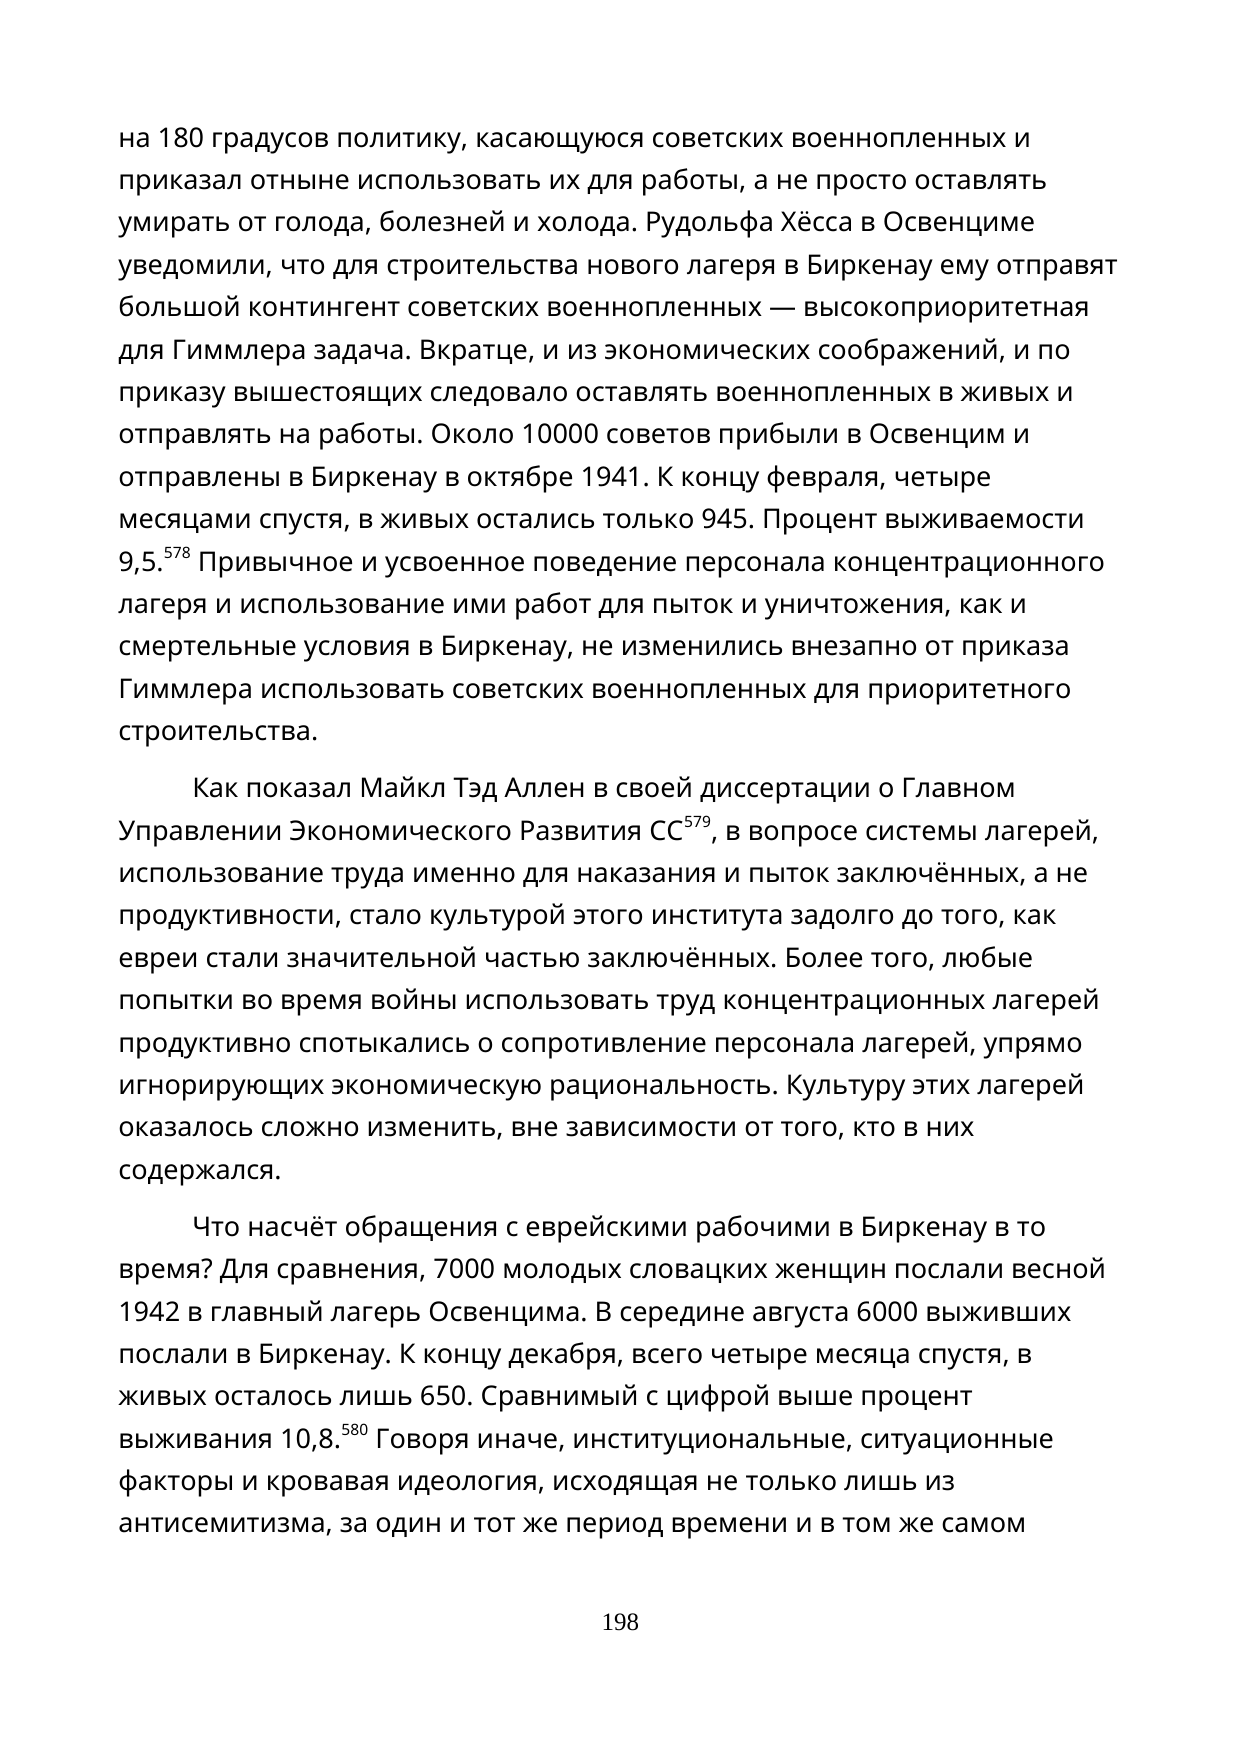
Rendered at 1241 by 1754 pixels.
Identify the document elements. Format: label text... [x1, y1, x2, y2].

text Что насчёт обращения с еврейскими рабочими в Биркенау в то время? Для сравнения, 7000 молодых словацких женщин послали весной 1942 в главный лагерь Освенцима. В середине августа 6000 выживших послали в Биркенау. К концу декабря, всего четыре месяца спустя, в живых осталось лишь 650. Сравнимый с цифрой выше процент выживания 10,8. Говоря иначе, институциональные, ситуационные факторы и кровавая идеология, исходящая не только лишь из антисемитизма, за один и тот же период времени и в том же самом [118, 1207, 1122, 1541]
text на 180 градусов политику, касающуюся советских военнопленных и приказал отныне использовать их для работы, а не просто оставлять умирать от голода, болезней и холода. Рудольфа Хёсса в Освенциме уведомили, что для строительства нового лагеря в Биркенау ему отправят большой контингент советских военнопленных — высокоприоритетная для Гиммлера задача. Вкратце, и из экономических соображений, и по приказу вышестоящих следовало оставлять военнопленных в живых и отправлять на работы. Около 10000 советов прибыли в Освенцим и отправлены в Биркенау в октябре 1941. К концу февраля, четыре месяцами спустя, в живых остались только 945. Процент выживаемости 9,5. Привычное и усвоенное поведение персонала концентрационного лагеря и использование ими работ для пыток и уничтожения, как и смертельные условия в Биркенау, не изменились внезапно от приказа Гиммлера использовать советских военнопленных для приоритетного строительства. [118, 118, 1122, 748]
text Как показал Майкл Тэд Аллен в своей диссертации о Главном Управлении Экономического Развития СС, в вопросе системы лагерей, использование труда именно для наказания и пыток заключённых, а не продуктивности, стало культурой этого института задолго до того, как евреи стали значительной частью заключённых. Более того, любые попытки во время войны использовать труд концентрационных лагерей продуктивно спотыкались о сопротивление персонала лагерей, упрямо игнорирующих экономическую рациональность. Культуру этих лагерей оказалось сложно изменить, вне зависимости от того, кто в них содержался. [118, 769, 1122, 1187]
